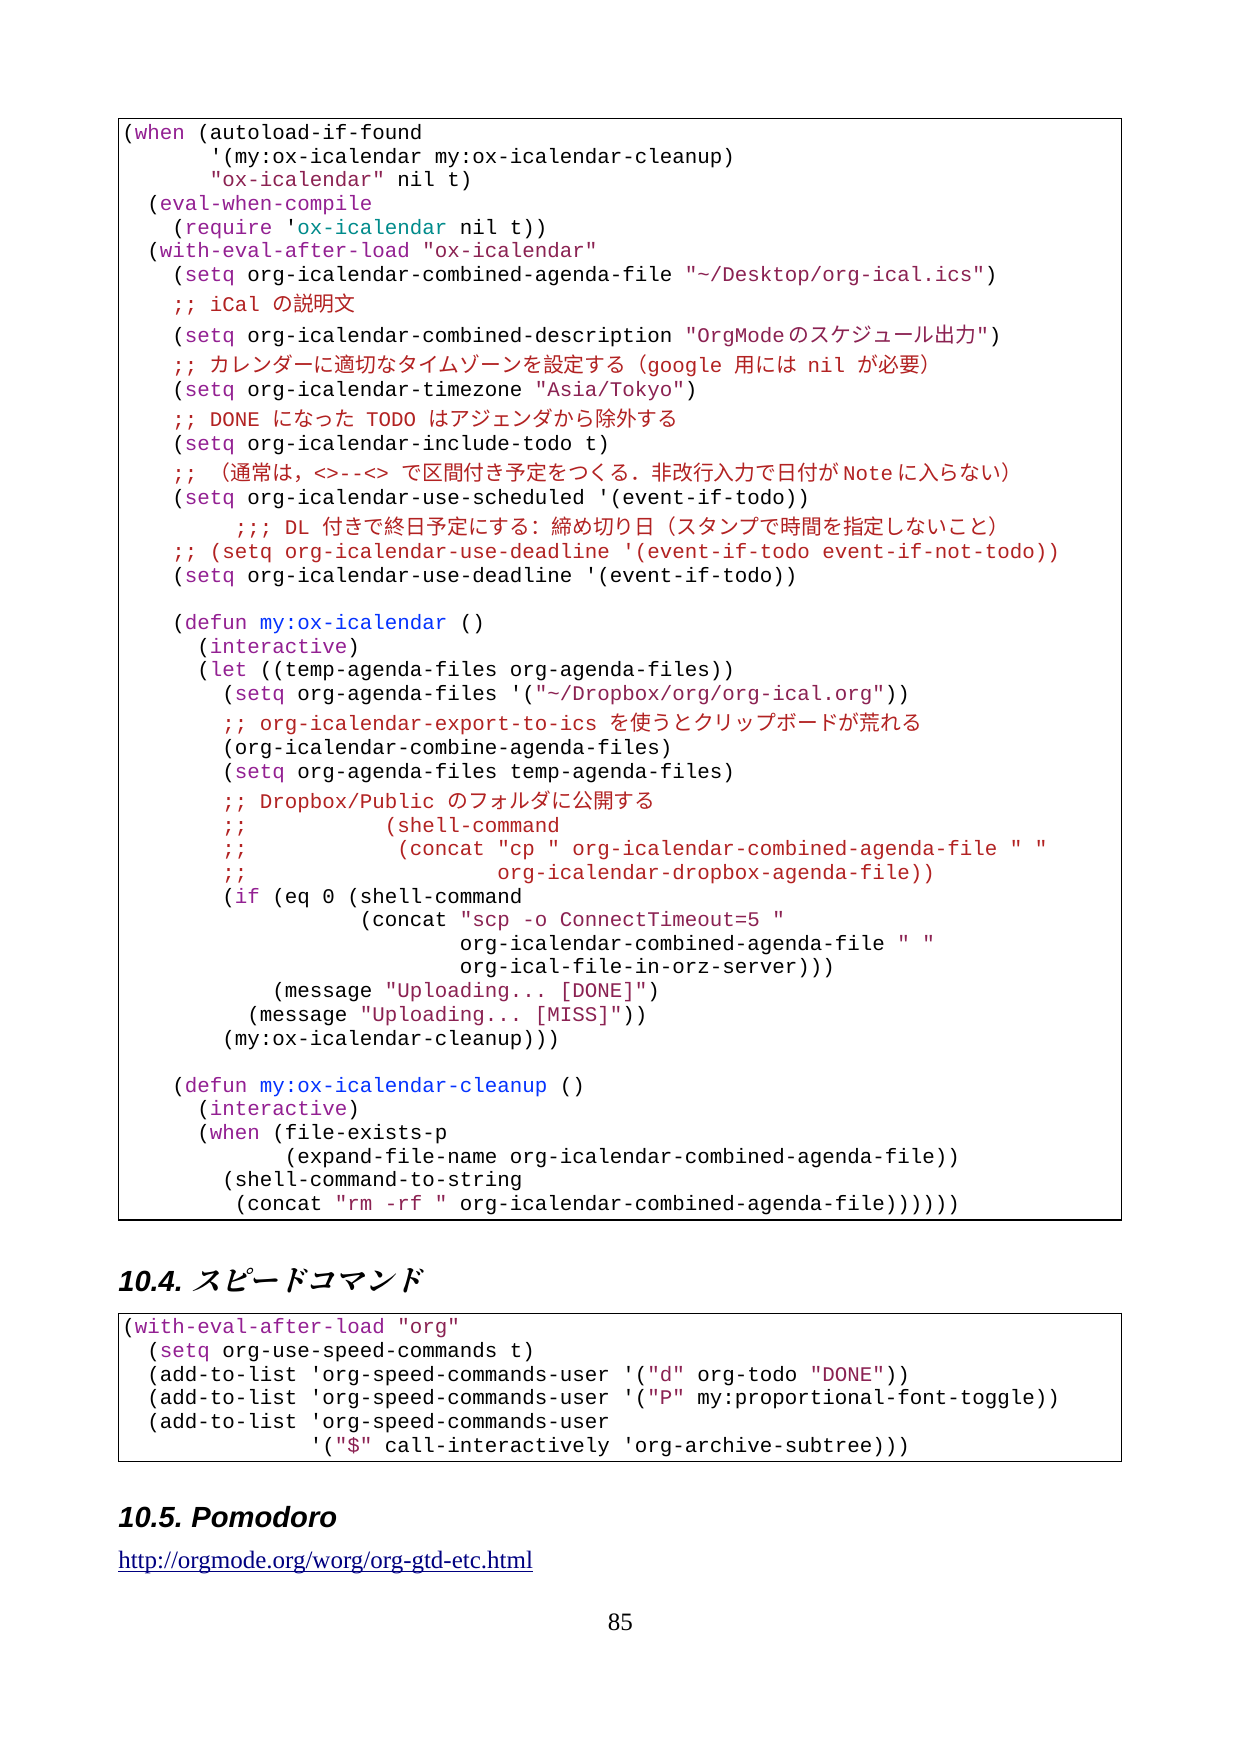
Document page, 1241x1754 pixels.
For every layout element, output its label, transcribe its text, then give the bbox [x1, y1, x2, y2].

text ;; org-icalendar-dropbox-agenda-file)) [119, 858, 1121, 882]
text ;; Dropbox/Public のフォルダに公開する [119, 780, 1121, 811]
text '("$" call-interactively 'org-archive-subtree))) [119, 1431, 1121, 1461]
text ;; (shell-command [119, 811, 1121, 834]
text (setq org-icalendar-timezone "Asia/Tokyo") [119, 375, 1121, 398]
text (eval-when-compile [119, 189, 1121, 213]
text ;; （通常は，<>--<> で区間付き予定をつくる．非改行入力で日付がNoteに入らない） [119, 453, 1121, 483]
text (defun my:ox-icalendar-cleanup () [119, 1071, 1121, 1094]
text (add-to-list 'org-speed-commands-user '("P" my:proportional-font-toggle)) [119, 1383, 1121, 1407]
text (with-eval-after-load "ox-icalendar" [119, 236, 1121, 260]
text ;;; DL 付きで終日予定にする：締め切り日（スタンプで時間を指定しないこと） [119, 507, 1121, 537]
text (setq org-icalendar-use-scheduled '(event-if-todo)) [119, 483, 1121, 507]
text (shell-command-to-string [119, 1165, 1121, 1189]
text ;; カレンダーに適切なタイムゾーンを設定する（google 用には nil が必要） [119, 344, 1121, 375]
text (let ((temp-agenda-files org-agenda-files)) [119, 655, 1121, 679]
text (interactive) [119, 632, 1121, 655]
text (setq org-use-speed-commands t) [119, 1336, 1121, 1360]
text ;; (concat "cp " org-icalendar-combined-agenda-file " " [119, 834, 1121, 858]
text (with-eval-after-load "org" [119, 1314, 1121, 1336]
text (setq org-icalendar-combined-agenda-file "~/Desktop/org-ical.ics") [119, 260, 1121, 284]
text (message "Uploading... [DONE]") [119, 976, 1121, 1000]
text (concat "scp -o ConnectTimeout=5 " [119, 905, 1121, 929]
text http://orgmode.org/worg/org-gtd-etc.html [118, 1546, 1122, 1574]
text (setq org-icalendar-include-todo t) [119, 429, 1121, 453]
text (expand-file-name org-icalendar-combined-agenda-file)) [119, 1142, 1121, 1165]
text (concat "rm -rf " org-icalendar-combined-agenda-file)))))) [119, 1189, 1121, 1219]
text (interactive) [119, 1094, 1121, 1118]
text (setq org-icalendar-combined-description "OrgModeのスケジュール出力") [119, 314, 1121, 344]
text ;; iCal の説明文 [119, 284, 1121, 314]
text (setq org-icalendar-use-deadline '(event-if-todo)) [119, 561, 1121, 584]
text ;; org-icalendar-export-to-ics を使うとクリップボードが荒れる [119, 703, 1121, 733]
text ;; (setq org-icalendar-use-deadline '(event-if-todo event-if-not-todo)) [119, 537, 1121, 561]
text (org-icalendar-combine-agenda-files) [119, 733, 1121, 757]
text (message "Uploading... [MISS]")) [119, 1000, 1121, 1023]
text (defun my:ox-icalendar () [119, 608, 1121, 632]
text '(my:ox-icalendar my:ox-icalendar-cleanup) [119, 142, 1121, 165]
text (when (file-exists-p [119, 1118, 1121, 1142]
text (setq org-agenda-files temp-agenda-files) [119, 757, 1121, 780]
text (when (autoload-if-found [119, 119, 1121, 142]
text "ox-icalendar" nil t) [119, 165, 1121, 189]
text ;; DONE になった TODO はアジェンダから除外する [119, 398, 1121, 429]
text (my:ox-icalendar-cleanup))) [119, 1023, 1121, 1047]
text (add-to-list 'org-speed-commands-user '("d" org-todo "DONE")) [119, 1360, 1121, 1383]
subtitle スピードコマンド [118, 1258, 1122, 1300]
text (setq org-agenda-files '("~/Dropbox/org/org-ical.org")) [119, 679, 1121, 703]
text (add-to-list 'org-speed-commands-user [119, 1407, 1121, 1431]
text (if (eq 0 (shell-command [119, 882, 1121, 905]
text org-icalendar-combined-agenda-file " " [119, 929, 1121, 953]
text (require 'ox-icalendar nil t)) [119, 213, 1121, 236]
text org-ical-file-in-orz-server))) [119, 953, 1121, 976]
subtitle Pomodoro [118, 1499, 1122, 1533]
